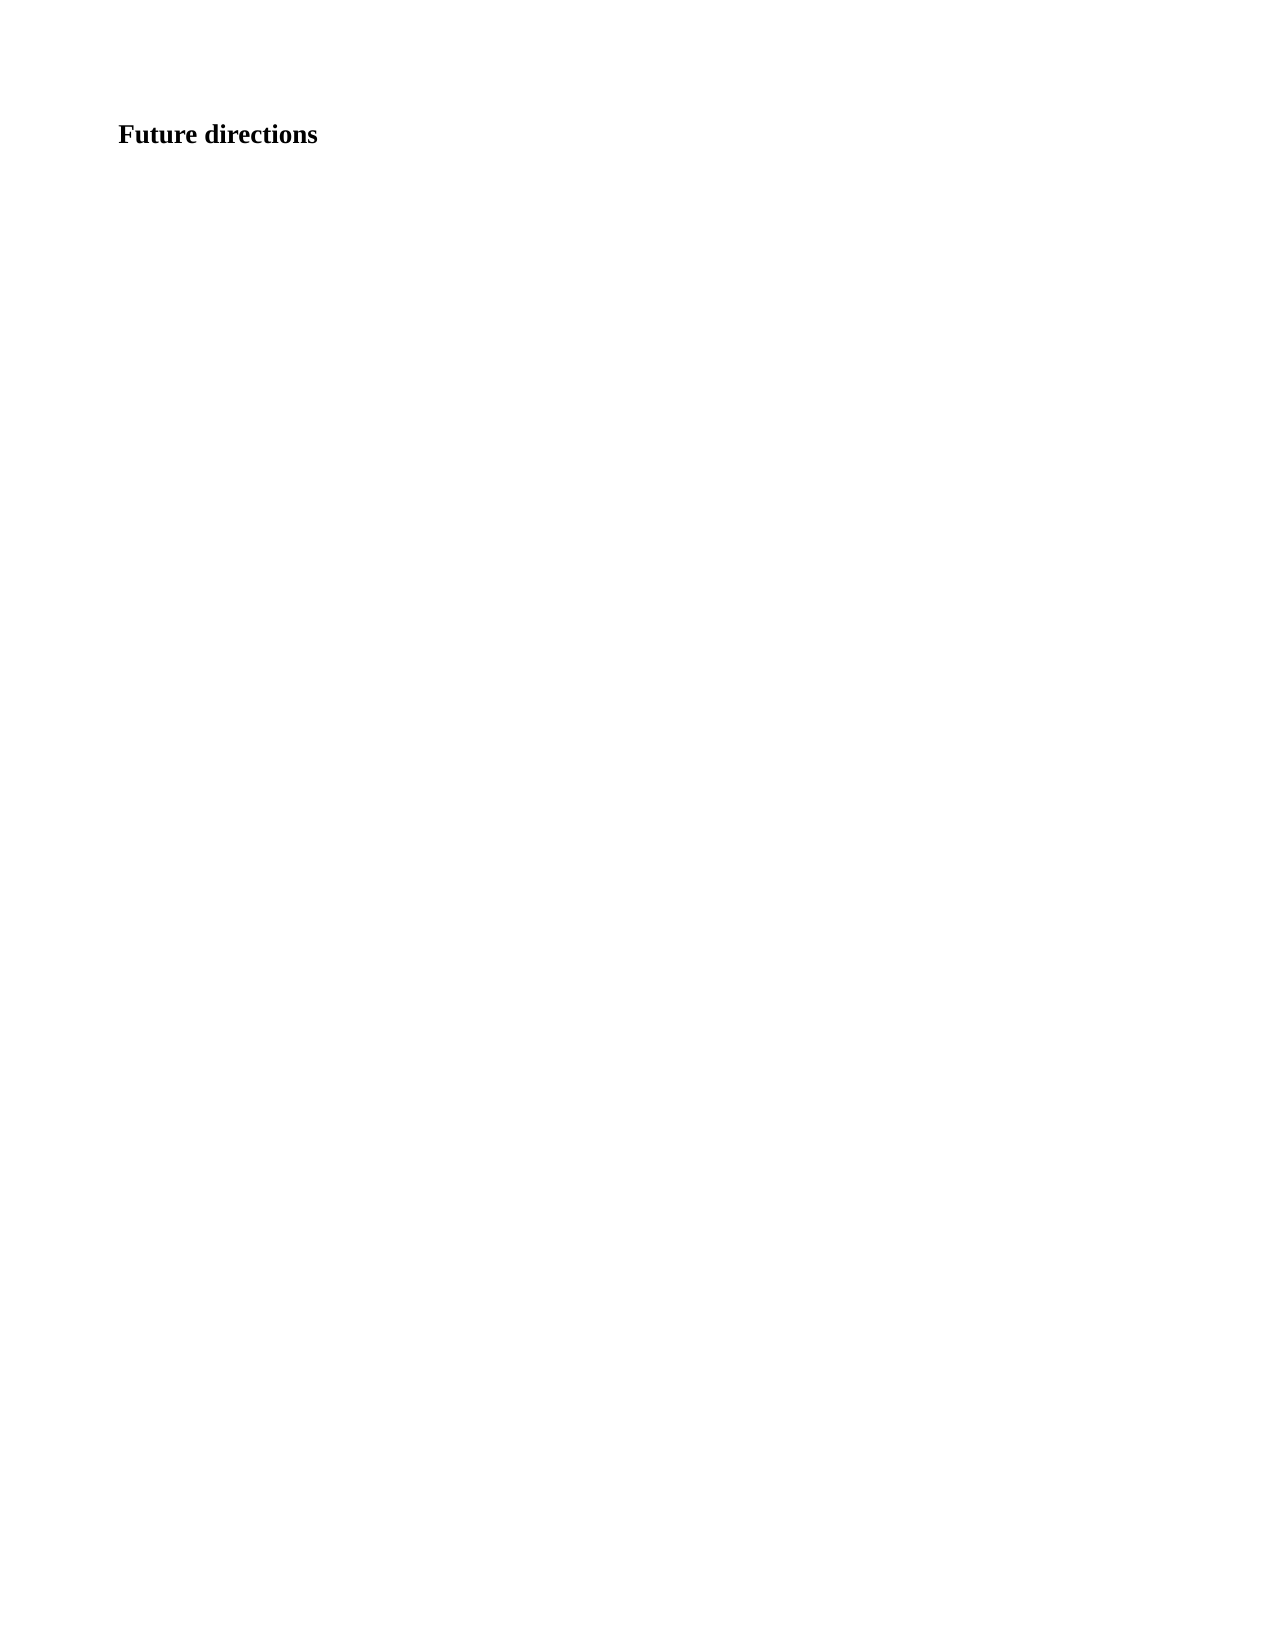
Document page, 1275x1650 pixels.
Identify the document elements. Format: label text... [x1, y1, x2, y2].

text Future directions [118, 118, 1157, 149]
